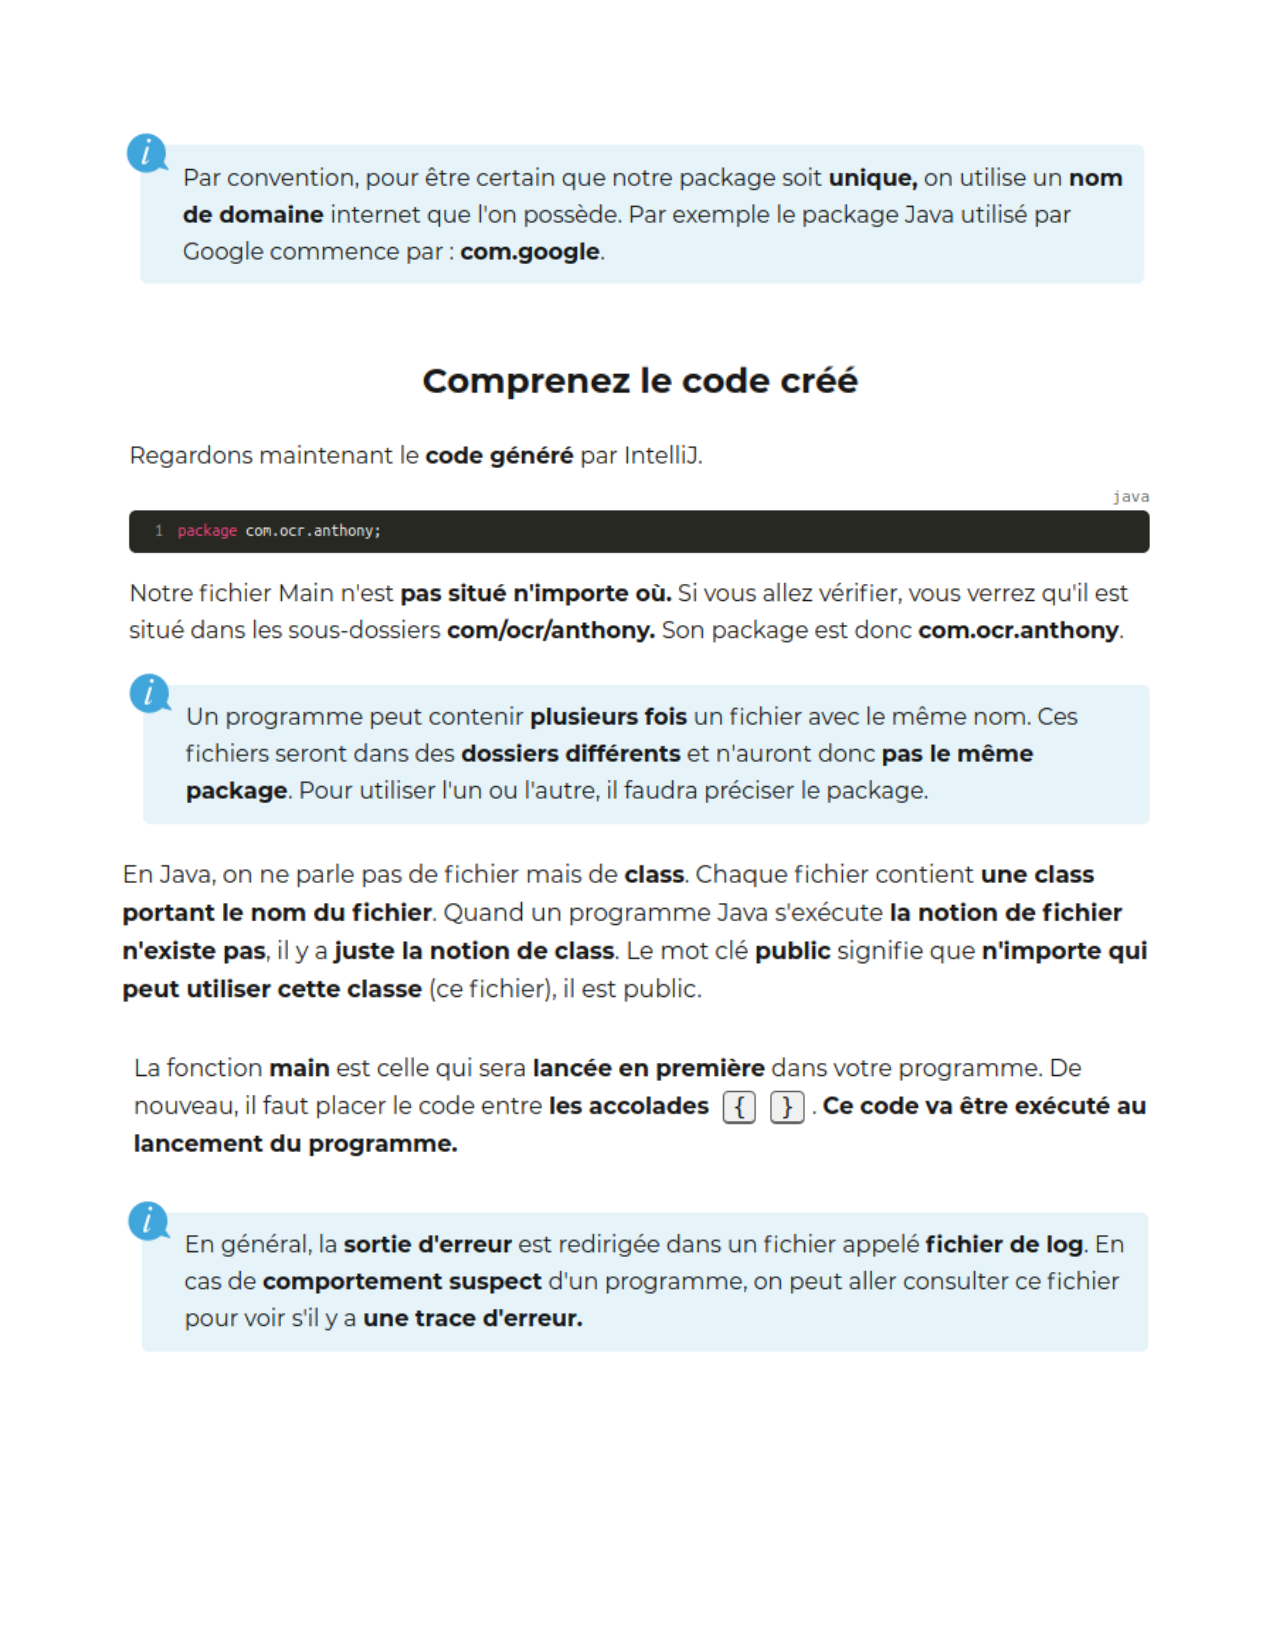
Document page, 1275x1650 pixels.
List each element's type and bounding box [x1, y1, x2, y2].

picture [118, 1046, 1157, 1165]
picture [411, 355, 864, 401]
picture [118, 858, 1157, 1018]
picture [118, 118, 1157, 298]
picture [118, 1193, 1157, 1359]
picture [118, 441, 1157, 830]
